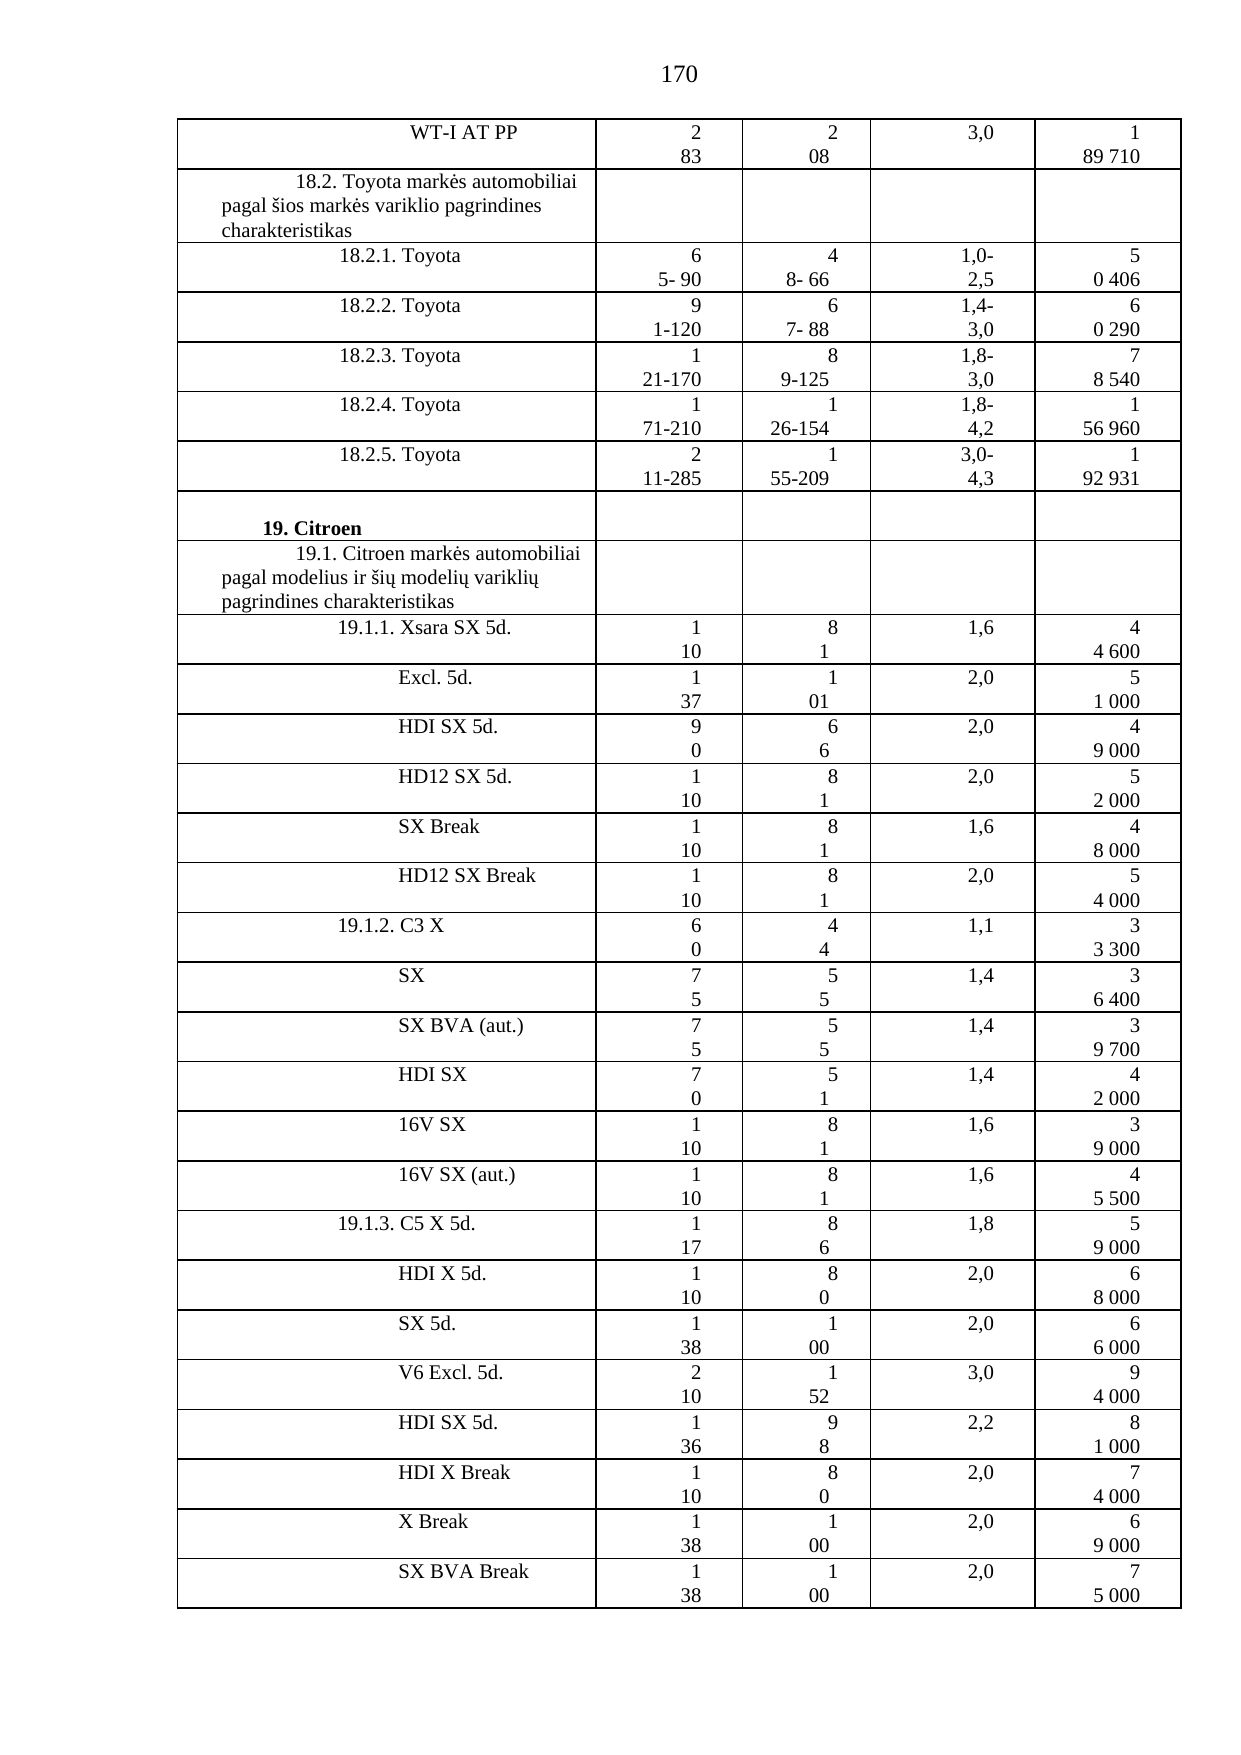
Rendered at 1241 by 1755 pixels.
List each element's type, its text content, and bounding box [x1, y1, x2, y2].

table_cell 18.2.3. Toyota [178, 343, 595, 391]
table_cell 2,0 [871, 1460, 1034, 1508]
table_cell [597, 492, 742, 540]
table_cell 1,6 [871, 1112, 1034, 1160]
table_cell 44 600 [1036, 615, 1180, 663]
table_cell [597, 170, 742, 242]
table_cell 75 [597, 1013, 742, 1061]
table_cell 19. Citroen [178, 492, 595, 540]
table_cell 94 000 [1036, 1360, 1180, 1408]
table_cell [871, 541, 1034, 613]
table_cell 192 931 [1036, 442, 1180, 490]
table_cell 70 [597, 1062, 742, 1110]
table_cell 3,0 [871, 1360, 1034, 1408]
table_cell 110 [597, 615, 742, 663]
table_cell 60 [597, 913, 742, 961]
table_cell 1,8 [871, 1211, 1034, 1259]
table_cell 2,0 [871, 1510, 1034, 1557]
table_cell [871, 492, 1034, 540]
table_cell 2,0 [871, 1559, 1034, 1607]
table_cell 110 [597, 1112, 742, 1160]
table_cell 19.1.3. C5 X 5d. [178, 1211, 595, 1259]
table_cell 1,6 [871, 1162, 1034, 1210]
table_cell 69 000 [1036, 1510, 1180, 1557]
table_cell 2,0 [871, 715, 1034, 762]
table_cell 39 000 [1036, 1112, 1180, 1160]
table_cell 19.1.1. Xsara SX 5d. [178, 615, 595, 663]
table_cell Excl. 5d. [178, 665, 595, 713]
table_cell 100 [743, 1510, 870, 1557]
table_cell 81 [743, 1112, 870, 1160]
table_cell 44 [743, 913, 870, 961]
table_cell 81 [743, 863, 870, 912]
table_cell HDI SX [178, 1062, 595, 1110]
table_cell 3,0 [871, 120, 1034, 168]
table_cell 1,8-4,2 [871, 392, 1034, 440]
table_cell 91-120 [597, 293, 742, 341]
table_cell 51 [743, 1062, 870, 1110]
table_cell SX Break [178, 814, 595, 862]
table_cell 189 710 [1036, 120, 1180, 168]
table_cell 138 [597, 1559, 742, 1607]
table_cell 90 [597, 715, 742, 762]
table_cell 171-210 [597, 392, 742, 440]
table_cell 49 000 [1036, 715, 1180, 762]
table_cell [597, 541, 742, 613]
table_cell 156 960 [1036, 392, 1180, 440]
table_cell 66 000 [1036, 1311, 1180, 1359]
table_cell [743, 492, 870, 540]
table_cell 74 000 [1036, 1460, 1180, 1508]
table_cell 2,2 [871, 1410, 1034, 1458]
table_cell 18.2.1. Toyota [178, 243, 595, 291]
table_cell 100 [743, 1311, 870, 1359]
table_cell 89-125 [743, 343, 870, 391]
table_cell SX BVA Break [178, 1559, 595, 1607]
table_cell 81 000 [1036, 1410, 1180, 1458]
table_cell HD12 SX 5d. [178, 764, 595, 812]
table_cell V6 Excl. 5d. [178, 1360, 595, 1408]
table_cell 1,4-3,0 [871, 293, 1034, 341]
table_cell 60 290 [1036, 293, 1180, 341]
table_cell 81 [743, 814, 870, 862]
table_cell HDI X Break [178, 1460, 595, 1508]
table_cell 16V SX (aut.) [178, 1162, 595, 1210]
table_cell 101 [743, 665, 870, 713]
table_cell 51 000 [1036, 665, 1180, 713]
table_cell 1,4 [871, 1062, 1034, 1110]
table_cell 55 [743, 963, 870, 1011]
table_cell HD12 SX Break [178, 863, 595, 912]
table_cell 16V SX [178, 1112, 595, 1160]
table_cell [1036, 541, 1180, 613]
table_cell 136 [597, 1410, 742, 1458]
table_cell 19.1.2. C3 X [178, 913, 595, 961]
table_cell 18.2.2. Toyota [178, 293, 595, 341]
table_cell 81 [743, 764, 870, 812]
table_cell 54 000 [1036, 863, 1180, 912]
table_cell 2,0 [871, 665, 1034, 713]
table_cell [743, 170, 870, 242]
table_cell 1,6 [871, 615, 1034, 663]
table_cell 110 [597, 863, 742, 912]
table_cell WT-I AT PP [178, 120, 595, 168]
table_cell 121-170 [597, 343, 742, 391]
table_cell 59 000 [1036, 1211, 1180, 1259]
table_cell 1,4 [871, 1013, 1034, 1061]
table_cell 2,0 [871, 863, 1034, 912]
table_cell SX 5d. [178, 1311, 595, 1359]
table_cell 18.2.5. Toyota [178, 442, 595, 490]
table_cell 2,0 [871, 1261, 1034, 1309]
table_cell 138 [597, 1510, 742, 1557]
table_cell 155-209 [743, 442, 870, 490]
table_cell 67- 88 [743, 293, 870, 341]
table_cell 45 500 [1036, 1162, 1180, 1210]
table_cell 110 [597, 1162, 742, 1210]
table_cell 18.2.4. Toyota [178, 392, 595, 440]
table_cell 55 [743, 1013, 870, 1061]
table_cell HDI SX 5d. [178, 715, 595, 762]
table_cell 48 000 [1036, 814, 1180, 862]
table_cell 2,0 [871, 764, 1034, 812]
table_cell 39 700 [1036, 1013, 1180, 1061]
table_cell HDI X 5d. [178, 1261, 595, 1309]
table_cell 19.1. Citroen markės automobiliai pagal modelius ir šių modelių variklių pagrindines charakteristikas [178, 541, 595, 613]
table_cell 110 [597, 1460, 742, 1508]
table_cell 80 [743, 1460, 870, 1508]
table_cell [743, 541, 870, 613]
table_cell X Break [178, 1510, 595, 1557]
table_cell 81 [743, 1162, 870, 1210]
table_cell 211-285 [597, 442, 742, 490]
table_cell 1,0-2,5 [871, 243, 1034, 291]
table_cell 1,8-3,0 [871, 343, 1034, 391]
table_cell 75 [597, 963, 742, 1011]
table_cell [1036, 170, 1180, 242]
table_cell 3,0-4,3 [871, 442, 1034, 490]
table_cell 208 [743, 120, 870, 168]
table_cell 52 000 [1036, 764, 1180, 812]
table_cell 1,6 [871, 814, 1034, 862]
table_cell 98 [743, 1410, 870, 1458]
table_cell 110 [597, 764, 742, 812]
table_cell 137 [597, 665, 742, 713]
table_cell 110 [597, 814, 742, 862]
table_cell 36 400 [1036, 963, 1180, 1011]
table_cell 110 [597, 1261, 742, 1309]
table_cell 1,4 [871, 963, 1034, 1011]
table_cell 138 [597, 1311, 742, 1359]
table_cell 210 [597, 1360, 742, 1408]
table_cell 18.2. Toyota markės automobiliai pagal šios markės variklio pagrindines charakteristikas [178, 170, 595, 242]
table_cell 78 540 [1036, 343, 1180, 391]
table_cell HDI SX 5d. [178, 1410, 595, 1458]
table_cell SX [178, 963, 595, 1011]
table_cell 86 [743, 1211, 870, 1259]
table_cell 126-154 [743, 392, 870, 440]
table_cell 66 [743, 715, 870, 762]
table_cell 48- 66 [743, 243, 870, 291]
table_cell 33 300 [1036, 913, 1180, 961]
table_cell [871, 170, 1034, 242]
table_cell 1,1 [871, 913, 1034, 961]
table_cell 2,0 [871, 1311, 1034, 1359]
table_cell 100 [743, 1559, 870, 1607]
table_cell 152 [743, 1360, 870, 1408]
table_cell SX BVA (aut.) [178, 1013, 595, 1061]
table_cell [1036, 492, 1180, 540]
table_cell 68 000 [1036, 1261, 1180, 1309]
table_cell 81 [743, 615, 870, 663]
table_cell 42 000 [1036, 1062, 1180, 1110]
table_cell 65- 90 [597, 243, 742, 291]
table_cell 50 406 [1036, 243, 1180, 291]
table_cell 117 [597, 1211, 742, 1259]
table_cell 283 [597, 120, 742, 168]
table_cell 80 [743, 1261, 870, 1309]
table_cell 75 000 [1036, 1559, 1180, 1607]
